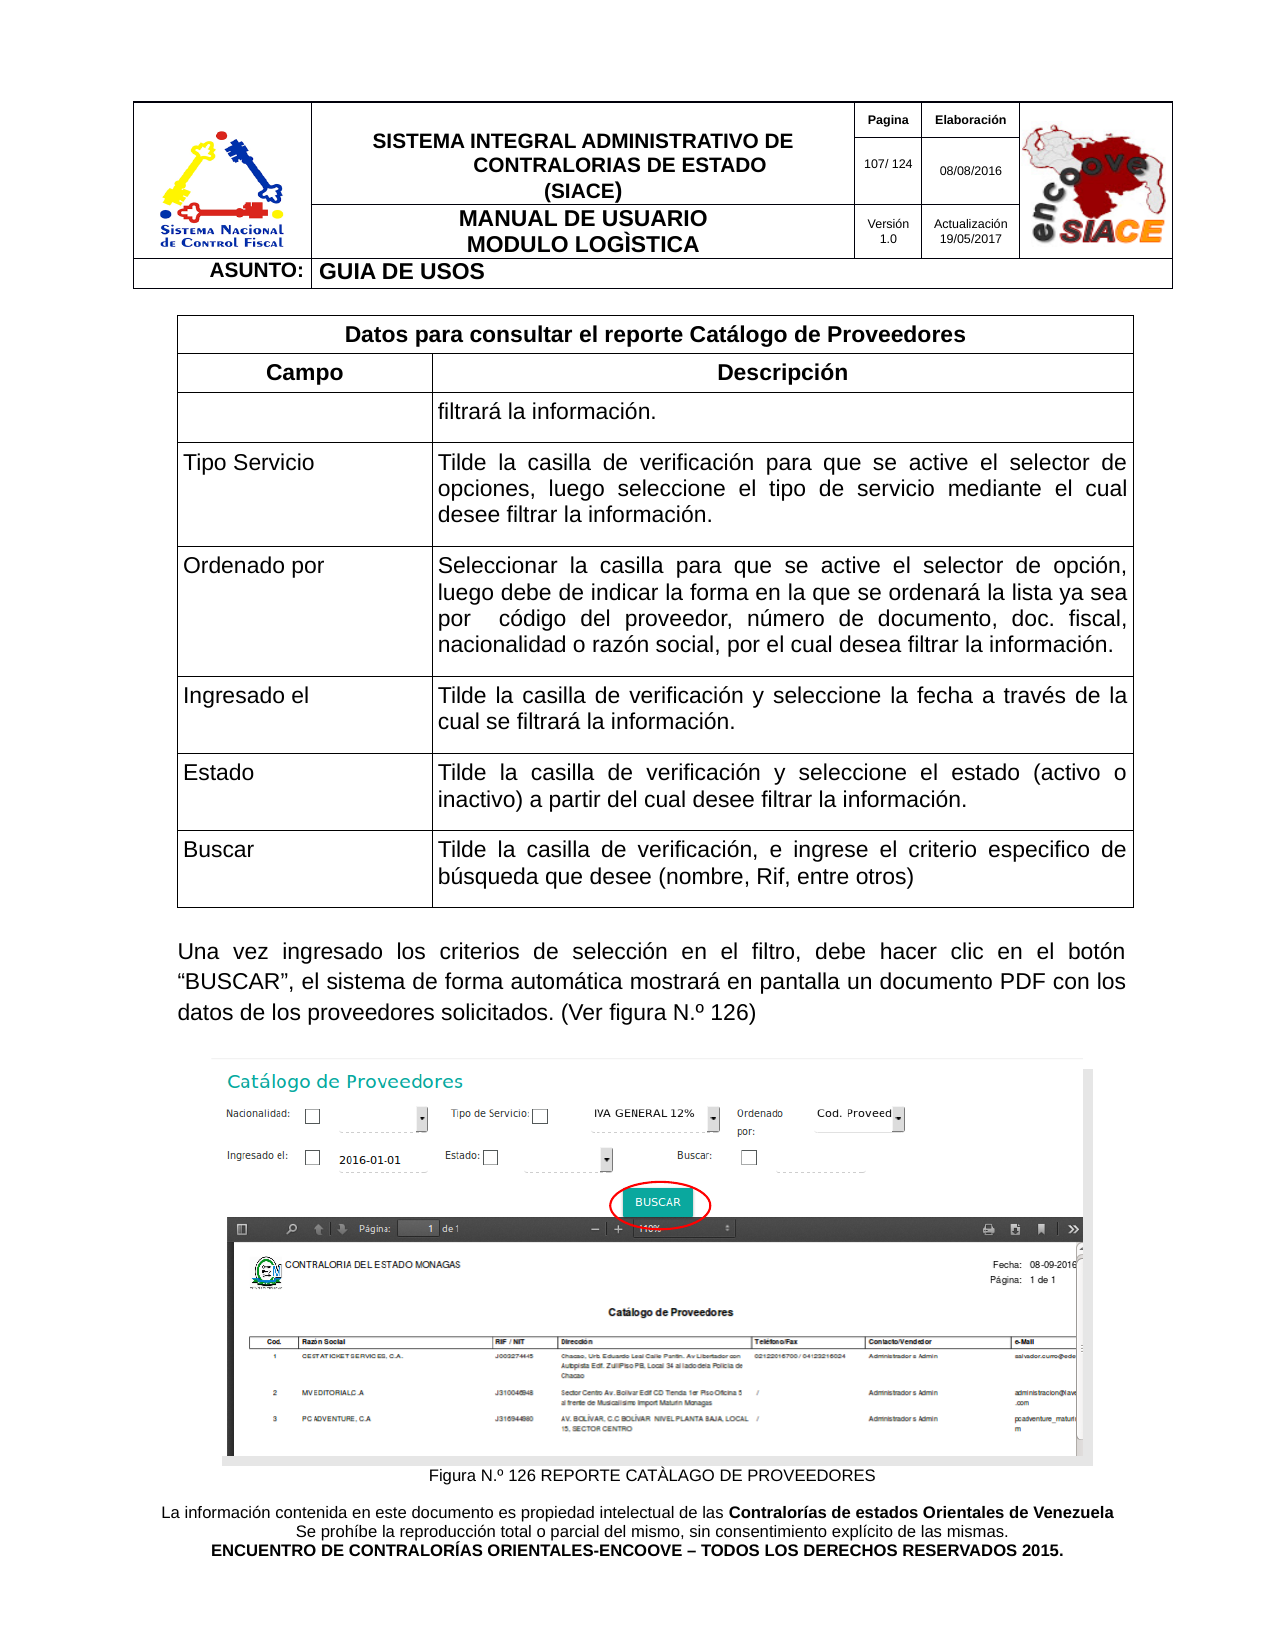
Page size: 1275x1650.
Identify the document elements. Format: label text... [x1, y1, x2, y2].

text Figura N.º 126 REPORTE CATÀLAGO DE PROVEEDORES [177, 1421, 1127, 1485]
text Una vez ingresado los criterios de selección en el filtro, debe hacer clic en el botón “BUSCAR”, el sistema de forma automática mostrará en pantalla un documento PDF con los datos de los proveedores solicitados. (Ver figura N.º 126) [177, 938, 1127, 1025]
picture [211, 1058, 1083, 1456]
table_cell Tipo Servicio [178, 443, 432, 546]
table_cell Estado [178, 754, 432, 830]
picture [150, 127, 296, 254]
table_cell Ingresado el [178, 677, 432, 753]
table_cell Tilde la casilla de verificación y seleccione el estado (activo o inactivo) a partir del cual desee filtrar la información. [433, 754, 1133, 830]
table_cell Campo [178, 354, 432, 391]
table_cell Tilde la casilla de verificación para que se active el selector de opciones, luego seleccione el tipo de servicio mediante el cual desee filtrar la información. [433, 443, 1133, 546]
table_cell Descripción [433, 354, 1133, 391]
table_header Datos para consultar el reporte Catálogo de Proveedores [178, 316, 1133, 353]
table_cell Buscar [178, 831, 432, 907]
table_cell filtrará la información. [433, 393, 1133, 442]
picture [1021, 121, 1167, 248]
table_cell Tilde la casilla de verificación y seleccione la fecha a través de la cual se filtrará la información. [433, 677, 1133, 753]
table_cell Ordenado por [178, 547, 432, 676]
table_cell Seleccionar la casilla para que se active el selector de opción, luego debe de indicar la forma en la que se ordenará la lista ya sea por código del proveedor, número de documento, doc. fiscal, nacionalidad o razón social, por el cual desea filtrar la información. [433, 547, 1133, 676]
table_cell Tilde la casilla de verificación, e ingrese el criterio especifico de búsqueda que desee (nombre, Rif, entre otros) [433, 831, 1133, 907]
table_cell [178, 393, 432, 442]
